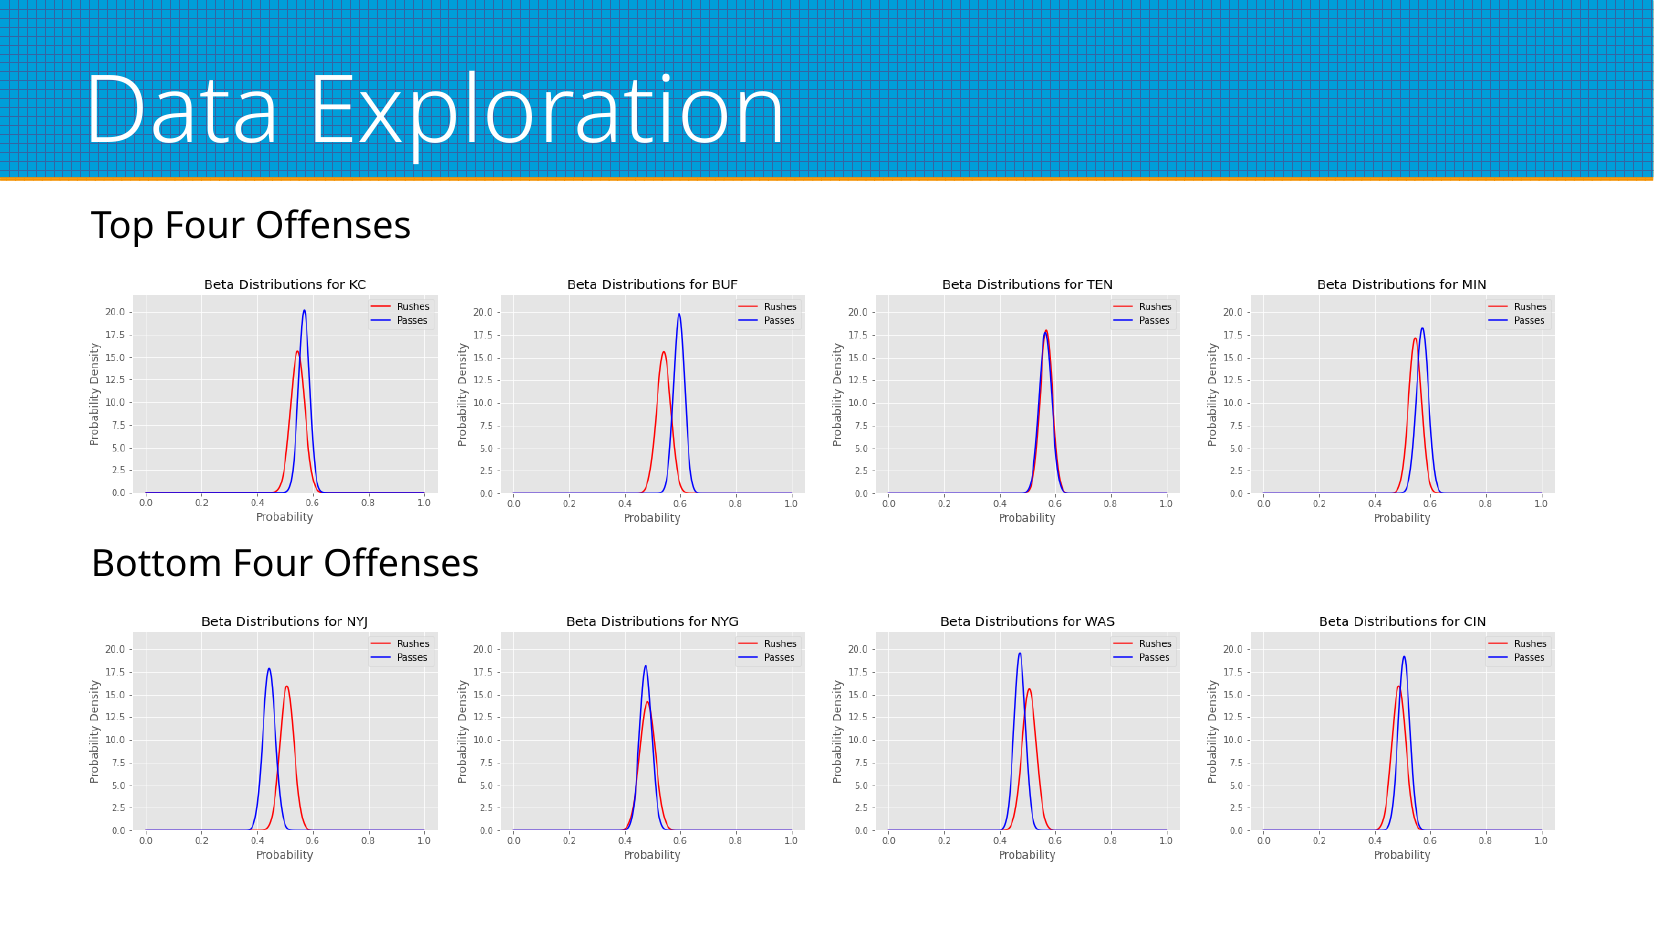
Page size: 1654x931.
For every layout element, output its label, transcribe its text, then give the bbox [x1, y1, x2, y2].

picture [82, 599, 1594, 863]
list Bottom Four Offenses [20, 536, 1501, 600]
list Top Four Offenses [20, 198, 1501, 263]
picture [82, 262, 1594, 526]
title Data Exploration [82, 14, 1571, 171]
